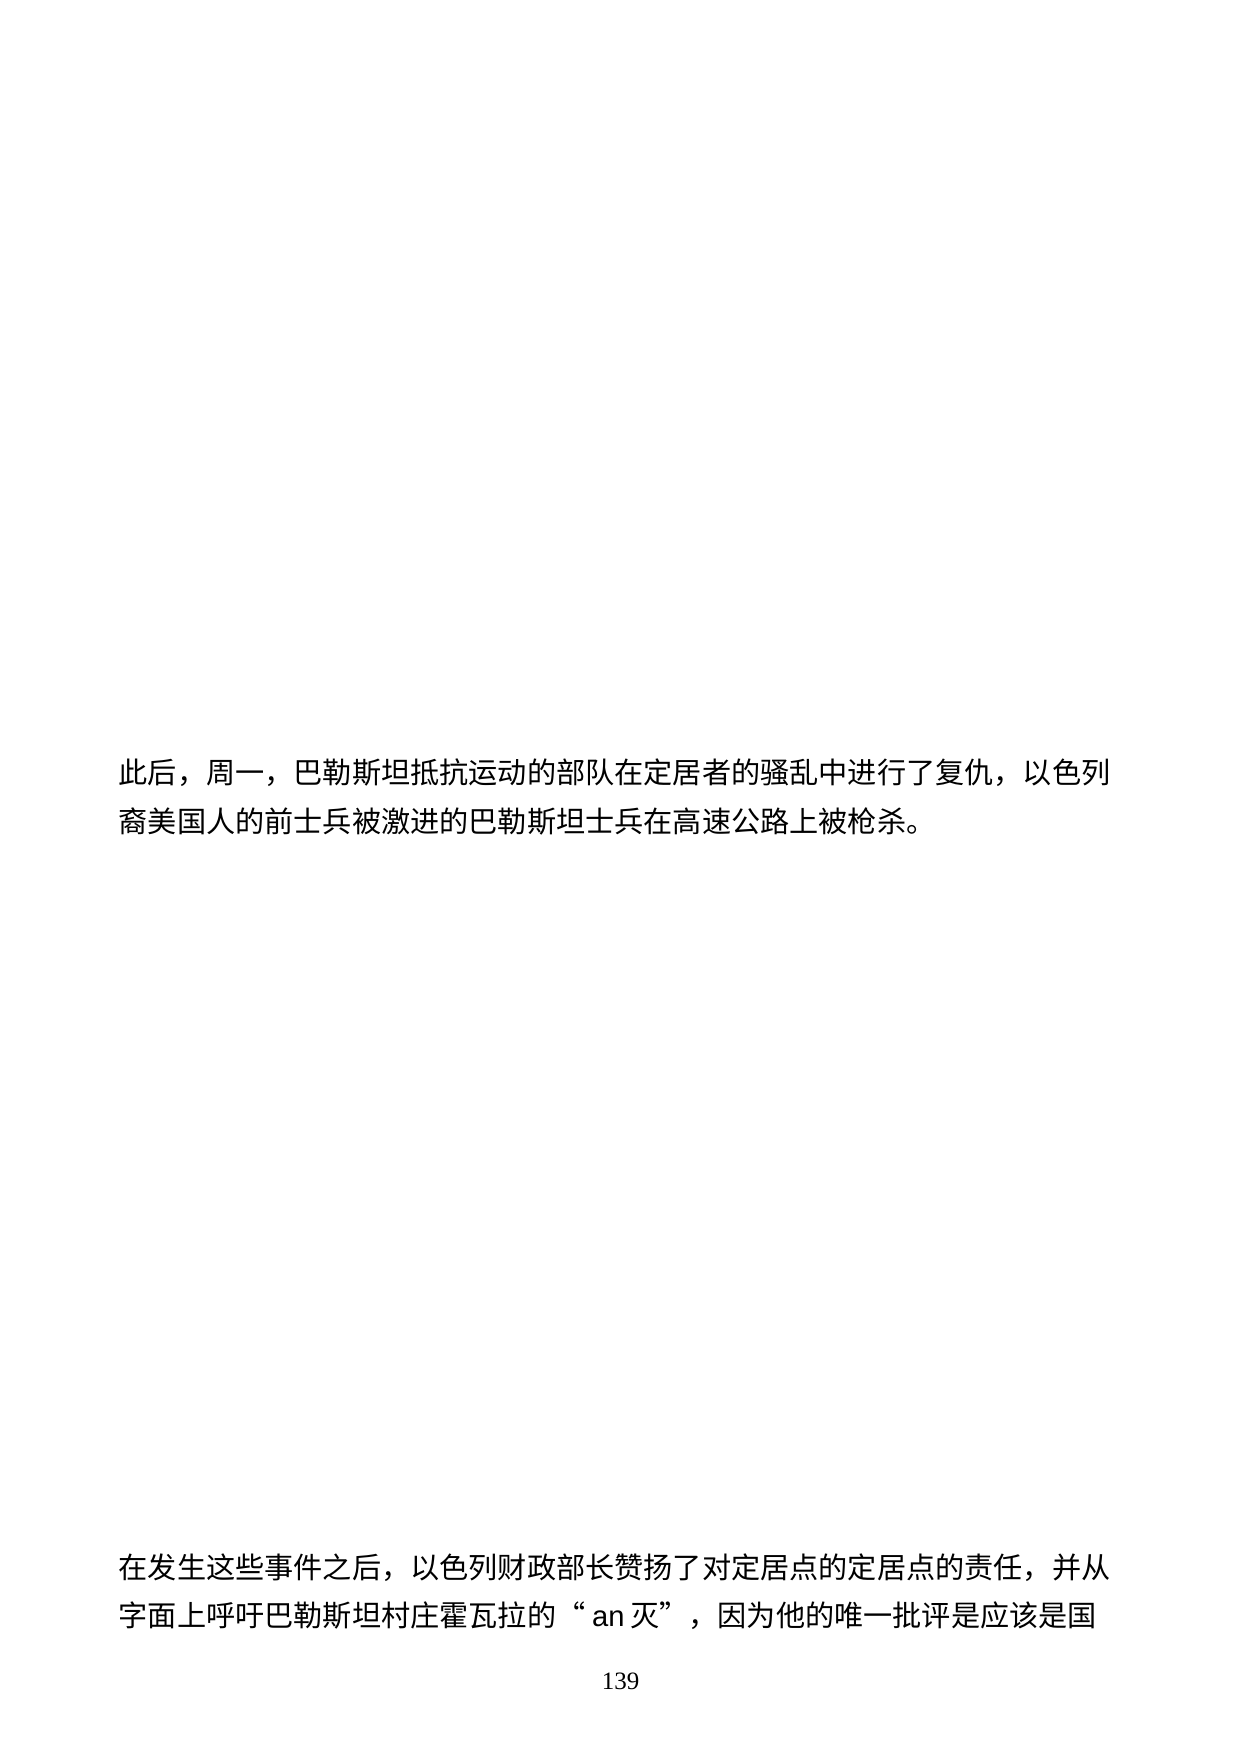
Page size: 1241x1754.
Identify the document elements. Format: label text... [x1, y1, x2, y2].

text 在发生这些事件之后，以色列财政部长赞扬了对定居点的定居点的责任，并从字面上呼吁巴勒斯坦村庄霍瓦拉的“ an灭”，因为他的唯一批评是应该是国 [118, 861, 1122, 1635]
text 此后，周一，巴勒斯坦抵抗运动的部队在定居者的骚乱中进行了复仇，以色列裔美国人的前士兵被激进的巴勒斯坦士兵在高速公路上被枪杀。 [118, 750, 1122, 841]
